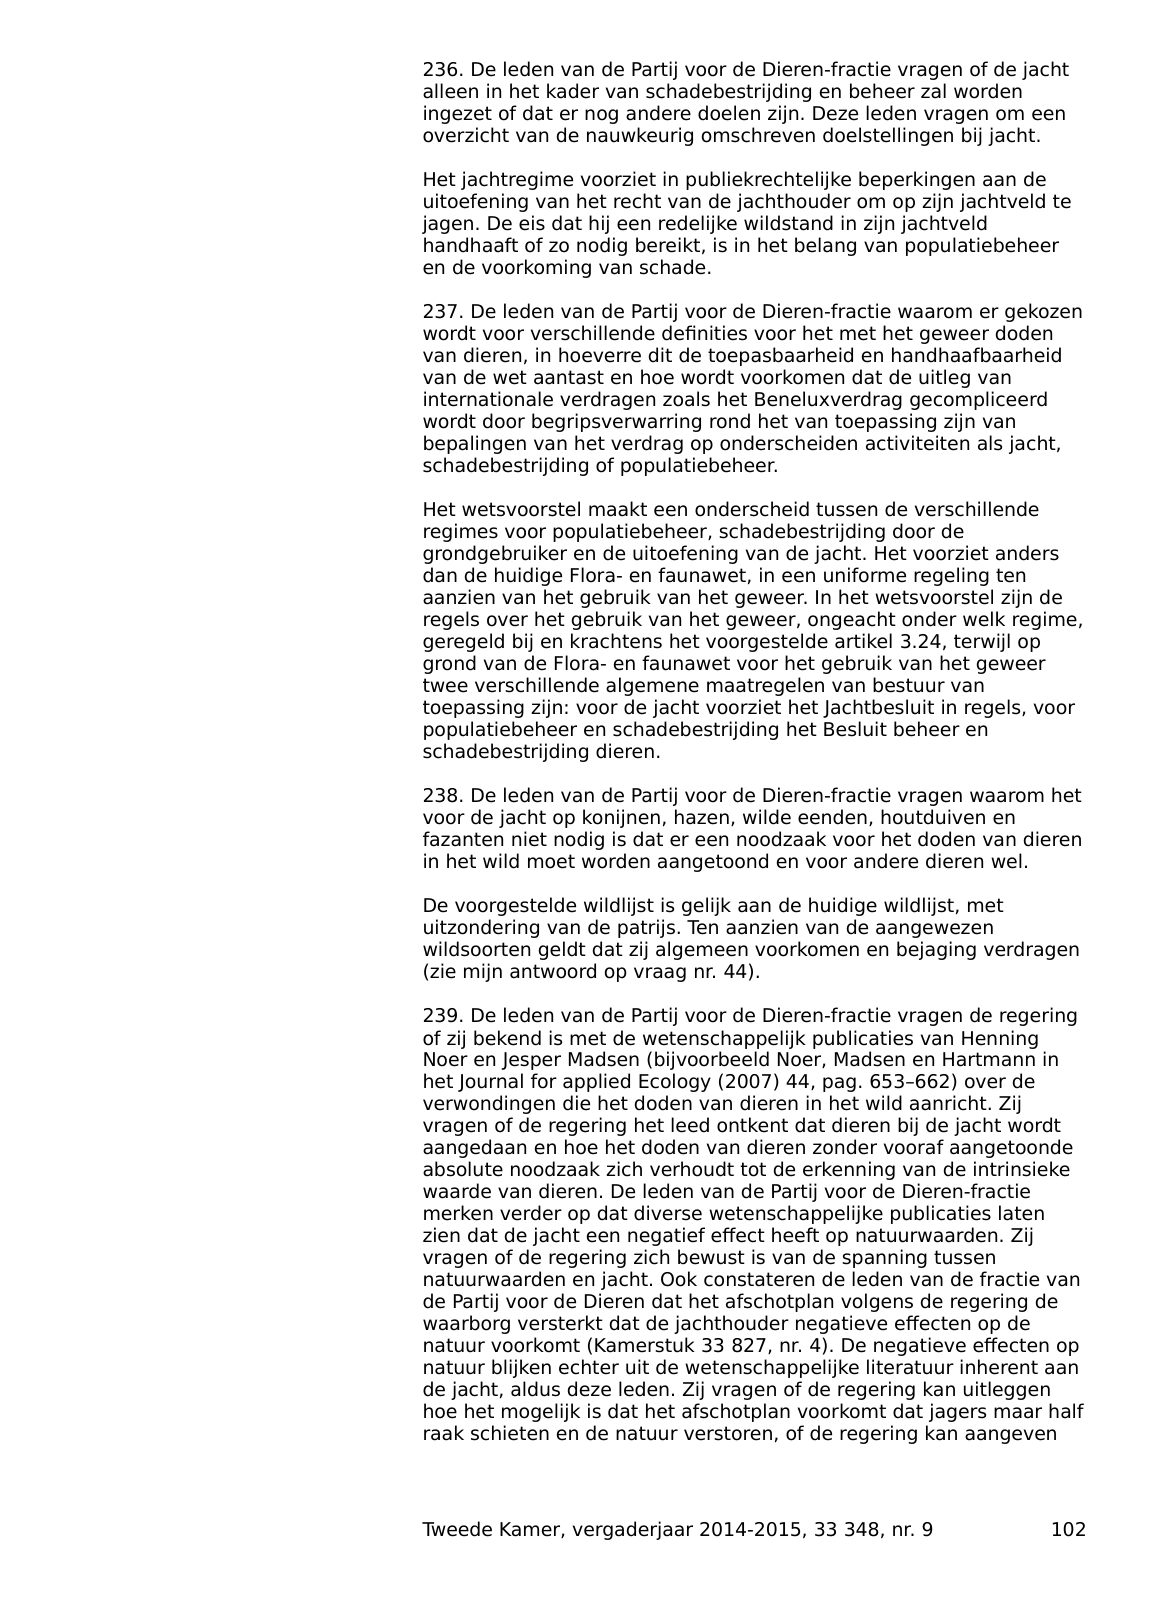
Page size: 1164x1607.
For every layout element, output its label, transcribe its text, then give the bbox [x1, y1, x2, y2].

text 238. De leden van de Partij voor de Dieren-fractie vragen waarom het voor de jacht op konijnen, hazen, wilde eenden, houtduiven en fazanten niet nodig is dat er een noodzaak voor het doden van dieren in het wild moet worden aangetoond en voor andere dieren wel. [422, 785, 1087, 873]
text 236. De leden van de Partij voor de Dieren-fractie vragen of de jacht alleen in het kader van schadebestrijding en beheer zal worden ingezet of dat er nog andere doelen zijn. Deze leden vragen om een overzicht van de nauwkeurig omschreven doelstellingen bij jacht. [422, 59, 1087, 147]
text Het jachtregime voorziet in publiekrechtelijke beperkingen aan de uitoefening van het recht van de jachthouder om op zijn jachtveld te jagen. De eis dat hij een redelijke wildstand in zijn jachtveld handhaaft of zo nodig bereikt, is in het belang van populatiebeheer en de voorkoming van schade. [422, 169, 1087, 279]
text 239. De leden van de Partij voor de Dieren-fractie vragen de regering of zij bekend is met de wetenschappelijk publicaties van Henning Noer en Jesper Madsen (bijvoorbeeld Noer, Madsen en Hartmann in het Journal for applied Ecology (2007) 44, pag. 653–662) over de verwondingen die het doden van dieren in het wild aanricht. Zij vragen of de regering het leed ontkent dat dieren bij de jacht wordt aangedaan en hoe het doden van dieren zonder vooraf aangetoonde absolute noodzaak zich verhoudt tot de erkenning van de intrinsieke waarde van dieren. De leden van de Partij voor de Dieren-fractie merken verder op dat diverse wetenschappelijke publicaties laten zien dat de jacht een negatief effect heeft op natuurwaarden. Zij vragen of de regering zich bewust is van de spanning tussen natuurwaarden en jacht. Ook constateren de leden van de fractie van de Partij voor de Dieren dat het afschotplan volgens de regering de waarborg versterkt dat de jachthouder negatieve effecten op de natuur voorkomt (Kamerstuk 33 827, nr. 4). De negatieve effecten op natuur blijken echter uit de wetenschappelijke literatuur inherent aan de jacht, aldus deze leden. Zij vragen of de regering kan uitleggen hoe het mogelijk is dat het afschotplan voorkomt dat jagers maar half raak schieten en de natuur verstoren, of de regering kan aangeven [422, 1005, 1087, 1445]
text 237. De leden van de Partij voor de Dieren-fractie waarom er gekozen wordt voor verschillende definities voor het met het geweer doden van dieren, in hoeverre dit de toepasbaarheid en handhaafbaarheid van de wet aantast en hoe wordt voorkomen dat de uitleg van internationale verdragen zoals het Beneluxverdrag gecompliceerd wordt door begripsverwarring rond het van toepassing zijn van bepalingen van het verdrag op onderscheiden activiteiten als jacht, schadebestrijding of populatiebeheer. [422, 301, 1087, 477]
text De voorgestelde wildlijst is gelijk aan de huidige wildlijst, met uitzondering van de patrijs. Ten aanzien van de aangewezen wildsoorten geldt dat zij algemeen voorkomen en bejaging verdragen (zie mijn antwoord op vraag nr. 44). [422, 895, 1087, 983]
text Het wetsvoorstel maakt een onderscheid tussen de verschillende regimes voor populatiebeheer, schadebestrijding door de grondgebruiker en de uitoefening van de jacht. Het voorziet anders dan de huidige Flora- en faunawet, in een uniforme regeling ten aanzien van het gebruik van het geweer. In het wetsvoorstel zijn de regels over het gebruik van het geweer, ongeacht onder welk regime, geregeld bij en krachtens het voorgestelde artikel 3.24, terwijl op grond van de Flora- en faunawet voor het gebruik van het geweer twee verschillende algemene maatregelen van bestuur van toepassing zijn: voor de jacht voorziet het Jachtbesluit in regels, voor populatiebeheer en schadebestrijding het Besluit beheer en schadebestrijding dieren. [422, 499, 1087, 763]
